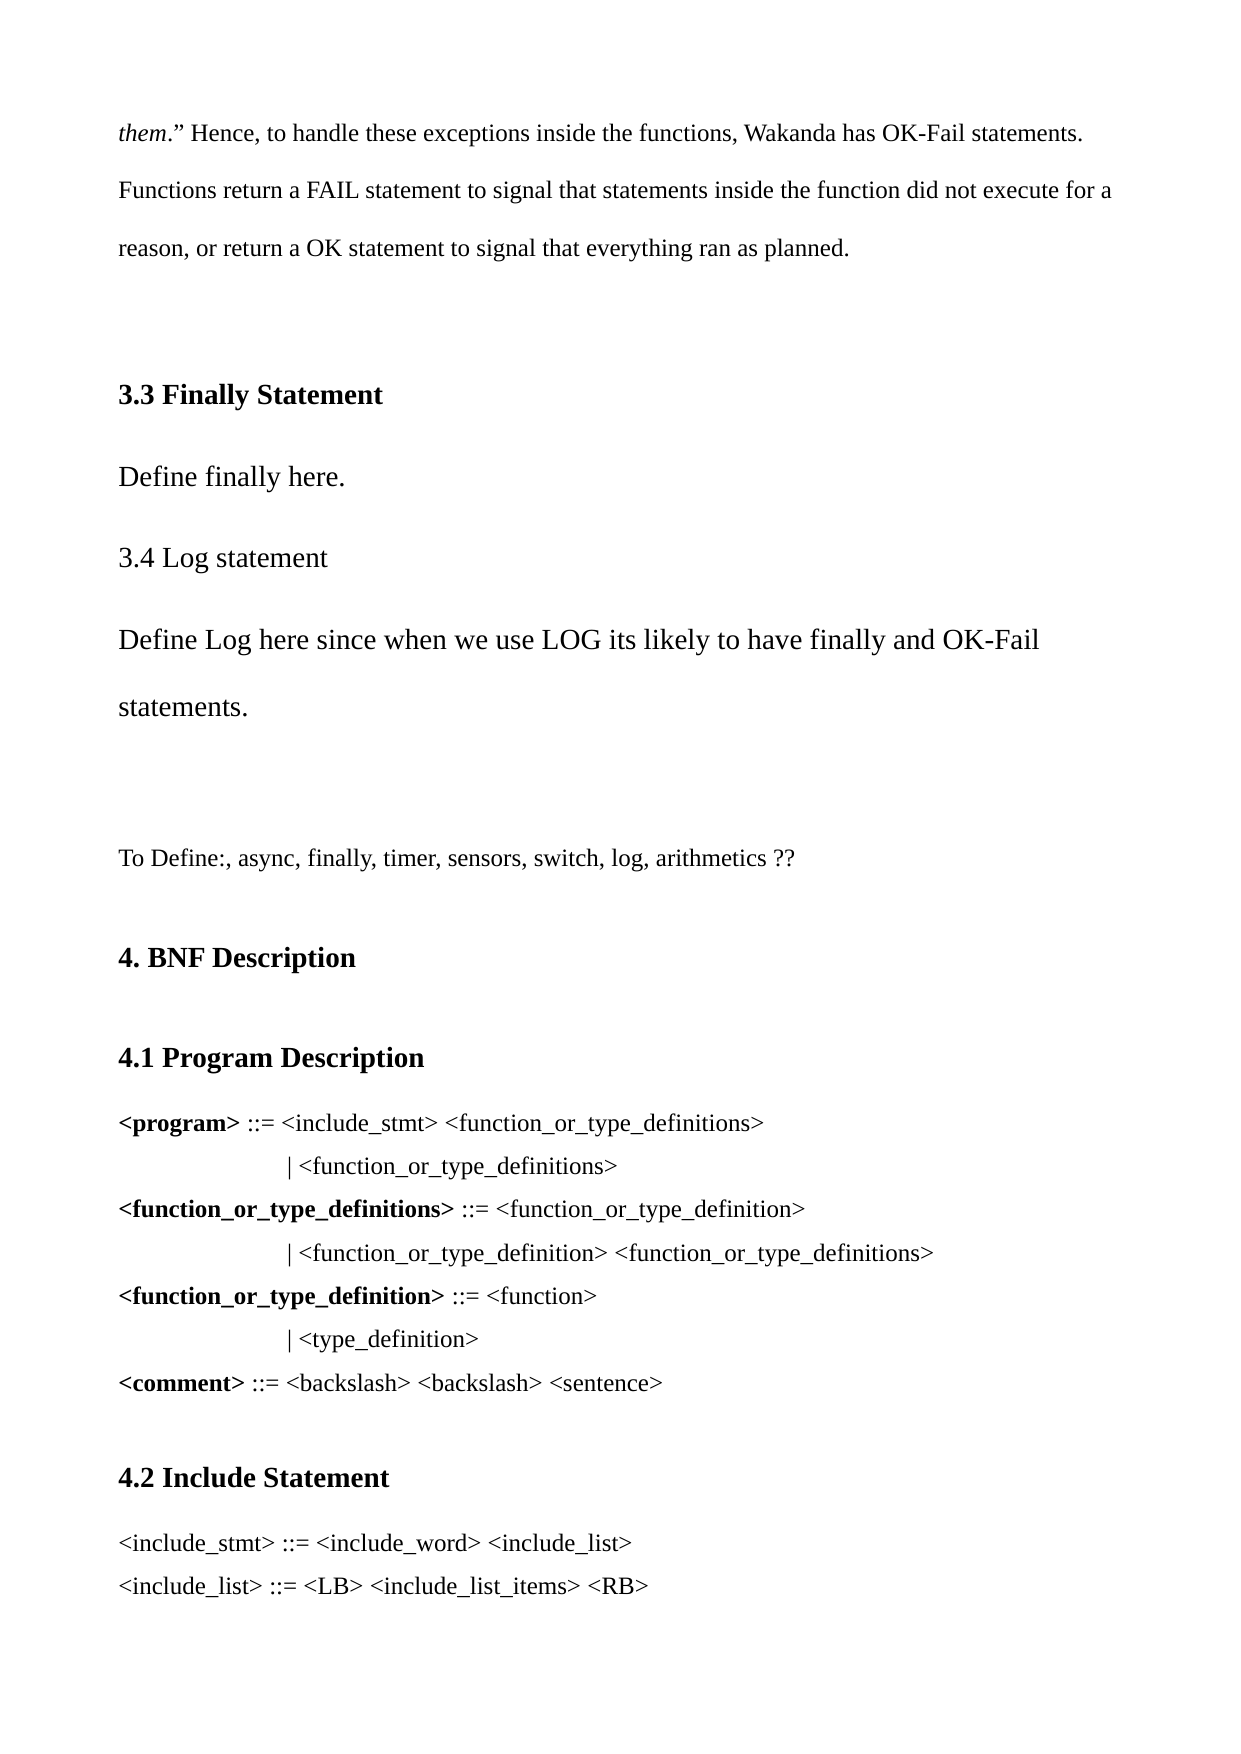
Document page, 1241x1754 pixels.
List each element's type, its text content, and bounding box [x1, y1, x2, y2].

text <program> ::= <include_stmt> <function_or_type_definitions> [118, 1108, 1122, 1136]
text 3.3 Finally Statement [118, 377, 1122, 411]
text Define Log here since when we use LOG its likely to have finally and OK-Fail statements. [118, 622, 1122, 723]
text <include_stmt> ::= <include_word> <include_list> [118, 1528, 1122, 1556]
text | <type_definition> [118, 1324, 1122, 1353]
text Define finally here. [118, 459, 1122, 492]
text | <function_or_type_definition> <function_or_type_definitions> [118, 1238, 1122, 1266]
subtitle 4.1 Program Description [118, 1041, 1122, 1074]
text <include_list> ::= <LB> <include_list_items> <RB> [118, 1571, 1122, 1600]
text | <function_or_type_definitions> [118, 1151, 1122, 1180]
text <function_or_type_definition> ::= <function> [118, 1281, 1122, 1310]
subtitle 4.2 Include Statement [118, 1461, 1122, 1494]
text them.” Hence, to handle these exceptions inside the functions, Wakanda has OK-Fail statements. Functions return a FAIL statement to signal that statements inside the function did not execute for a reason, or return a OK statement to signal that everything ran as planned. [118, 118, 1122, 262]
text <function_or_type_definitions> ::= <function_or_type_definition> [118, 1194, 1122, 1223]
text 3.4 Log statement [118, 541, 1122, 574]
subtitle 4. BNF Description [118, 940, 1122, 974]
text To Define:, async, finally, timer, sensors, switch, log, arithmetics ?? [118, 843, 1122, 872]
text <comment> ::= <backslash> <backslash> <sentence> [118, 1368, 1122, 1396]
